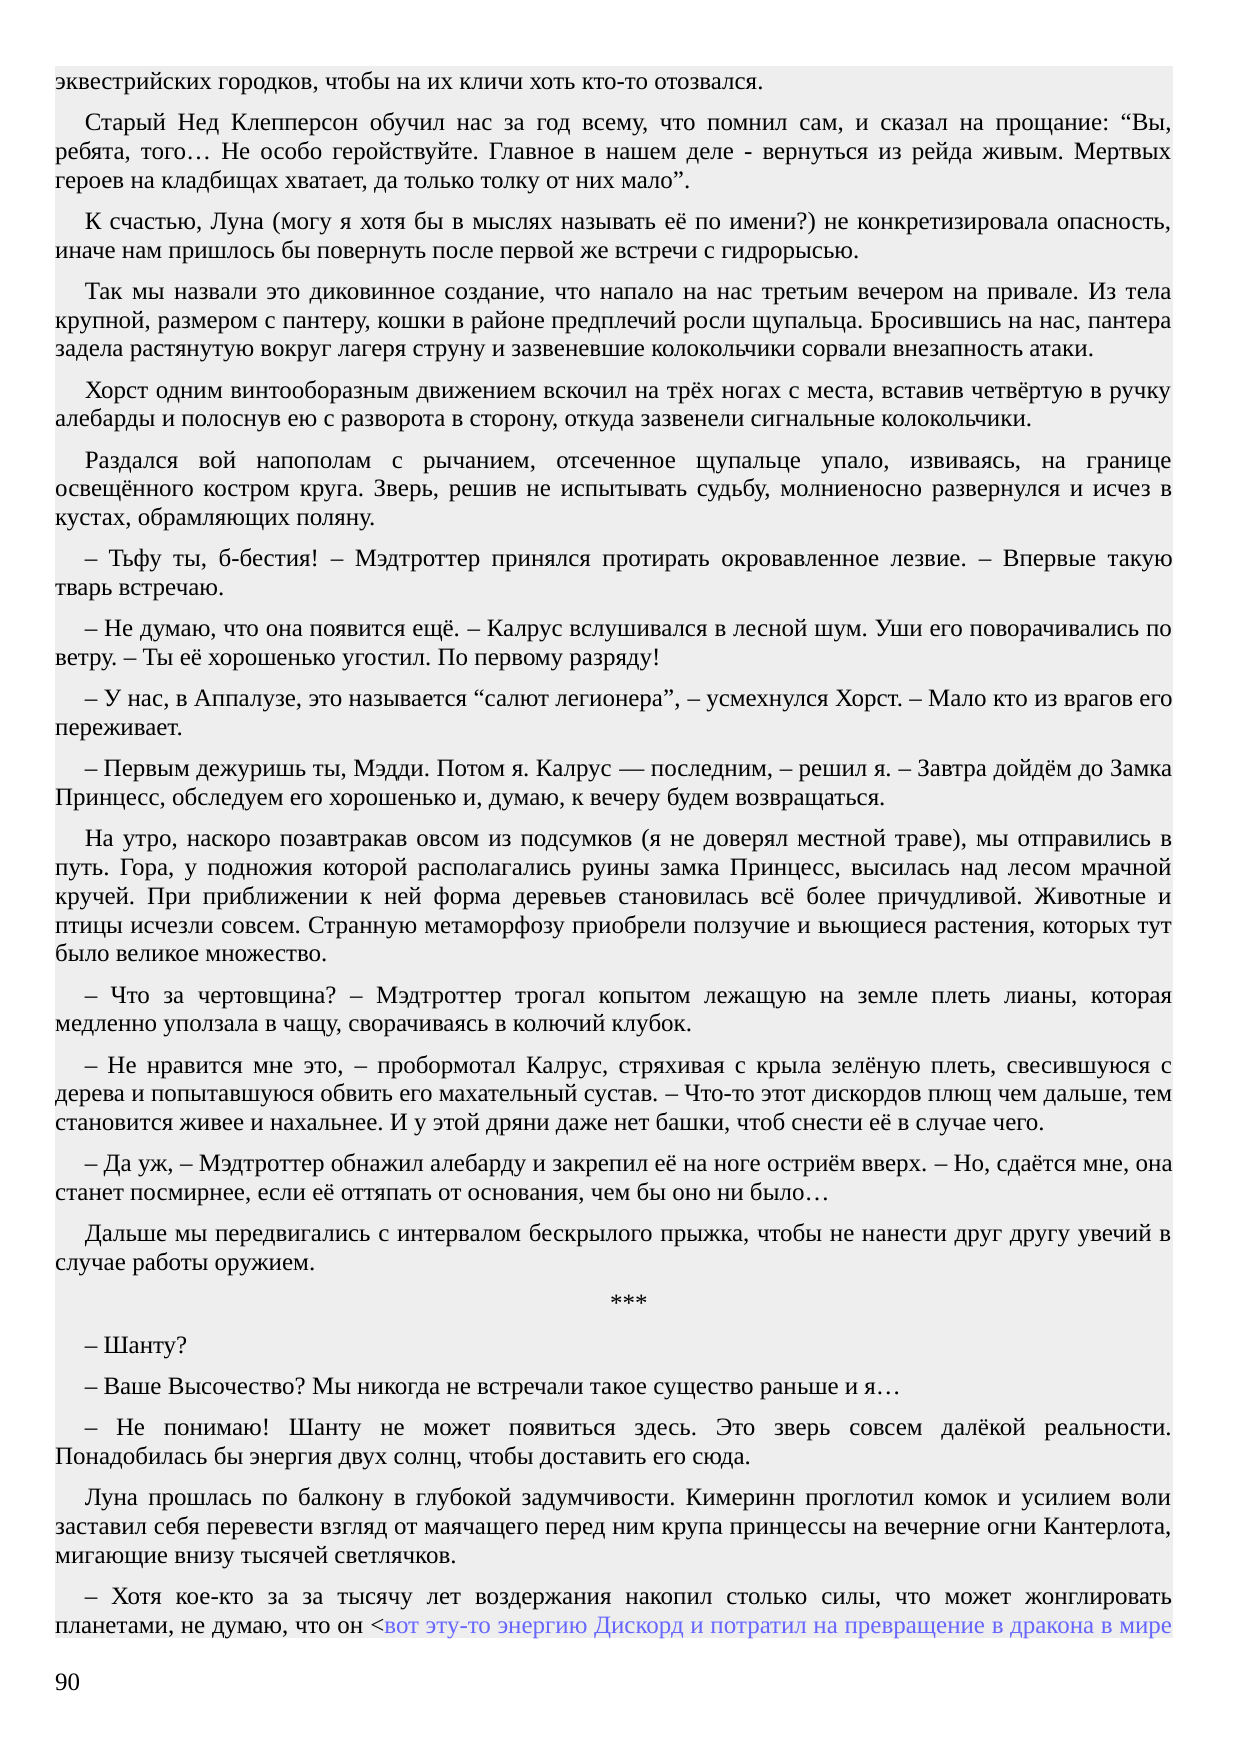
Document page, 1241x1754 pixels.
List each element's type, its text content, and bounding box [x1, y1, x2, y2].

text К счастью, Луна (могу я хотя бы в мыслях называть её по имени?) не конкретизировала опасность, иначе нам пришлось бы повернуть после первой же встречи с гидрорысью. [55, 206, 1173, 263]
text Хорст одним винтооборазным движением вскочил на трёх ногах с места, вставив четвёртую в ручку алебарды и полоснув ею с разворота в сторону, откуда зазвенели сигнальные колокольчики. [55, 375, 1173, 432]
text Старый Нед Клепперсон обучил нас за год всему, что помнил сам, и сказал на прощание: “Вы, ребята, того… Не особо геройствуйте. Главное в нашем деле - вернуться из рейда живым. Мертвых героев на кладбищах хватает, да только толку от них мало”. [55, 107, 1173, 193]
text На утро, наскоро позавтракав овсом из подсумков (я не доверял местной траве), мы отправились в путь. Гора, у подножия которой располагались руины замка Принцесс, высилась над лесом мрачной кручей. При приближении к ней форма деревьев становилась всё более причудливой. Животные и птицы исчезли совсем. Странную метаморфозу приобрели ползучие и вьющиеся растения, которых тут было великое множество. [55, 823, 1173, 967]
text – Не нравится мне это, – пробормотал Калрус, стряхивая с крыла зелёную плеть, свесившуюся с дерева и попытавшуюся обвить его махательный сустав. – Что-то этот дискордов плющ чем дальше, тем становится живее и нахальнее. И у этой дряни даже нет башки, чтоб снести её в случае чего. [55, 1050, 1173, 1136]
text – Тьфу ты, б-бестия! – Мэдтроттер принялся протирать окровавленное лезвие. – Впервые такую тварь встречаю. [55, 543, 1173, 601]
text – Не думаю, что она появится ещё. – Калрус вслушивался в лесной шум. Уши его поворачивались по ветру. – Ты её хорошенько угостил. По первому разряду! [55, 613, 1173, 671]
text – Первым дежуришь ты, Мэдди. Потом я. Калрус — последним, – решил я. – Завтра дойдём до Замка Принцесс, обследуем его хорошенько и, думаю, к вечеру будем возвращаться. [55, 753, 1173, 811]
text Луна прошлась по балкону в глубокой задумчивости. Кимеринн проглотил комок и усилием воли заставил себя перевести взгляд от маячащего перед ним крупа принцессы на вечерние огни Кантерлота, мигающие внизу тысячей светлячков. [55, 1482, 1173, 1568]
text – Что за чертовщина? – Мэдтроттер трогал копытом лежащую на земле плеть лианы, которая медленно уползала в чащу, сворачиваясь в колючий клубок. [55, 980, 1173, 1037]
text – Шанту? [55, 1330, 1173, 1358]
text – Не понимаю! Шанту не может появиться здесь. Это зверь совсем далёкой реальности. Понадобилась бы энергия двух солнц, чтобы доставить его сюда. [55, 1412, 1173, 1470]
text Так мы назвали это диковинное создание, что напало на нас третьим вечером на привале. Из тела крупной, размером с пантеру, кошки в районе предплечий росли щупальца. Бросившись на нас, пантера задела растянутую вокруг лагеря струну и зазвеневшие колокольчики сорвали внезапность атаки. [55, 276, 1173, 362]
text Раздался вой напополам с рычанием, отсеченное щупальце упало, извиваясь, на границе освещённого костром круга. Зверь, решив не испытывать судьбу, молниеносно развернулся и исчез в кустах, обрамляющих поляну. [55, 445, 1173, 531]
text – Да уж, – Мэдтроттер обнажил алебарду и закрепил её на ноге остриём вверх. – Но, сдаётся мне, она станет посмирнее, если её оттяпать от основания, чем бы оно ни было… [55, 1148, 1173, 1206]
text эквестрийских городков, чтобы на их кличи хоть кто-то отозвался. [55, 66, 1173, 95]
text *** [55, 1288, 1173, 1317]
text Дальше мы передвигались с интервалом бескрылого прыжка, чтобы не нанести друг другу увечий в случае работы оружием. [55, 1218, 1173, 1276]
text – Хотя кое-кто за за тысячу лет воздержания накопил столько силы, что может жонглировать планетами, не думаю, что он <вот эту-то энергию Дискорд и потратил на превращение в дракона в мире [55, 1581, 1173, 1638]
text – Ваше Высочество? Мы никогда не встречали такое существо раньше и я… [55, 1371, 1173, 1400]
text – У нас, в Аппалузе, это называется “салют легионера”, – усмехнулся Хорст. – Мало кто из врагов его переживает. [55, 683, 1173, 741]
